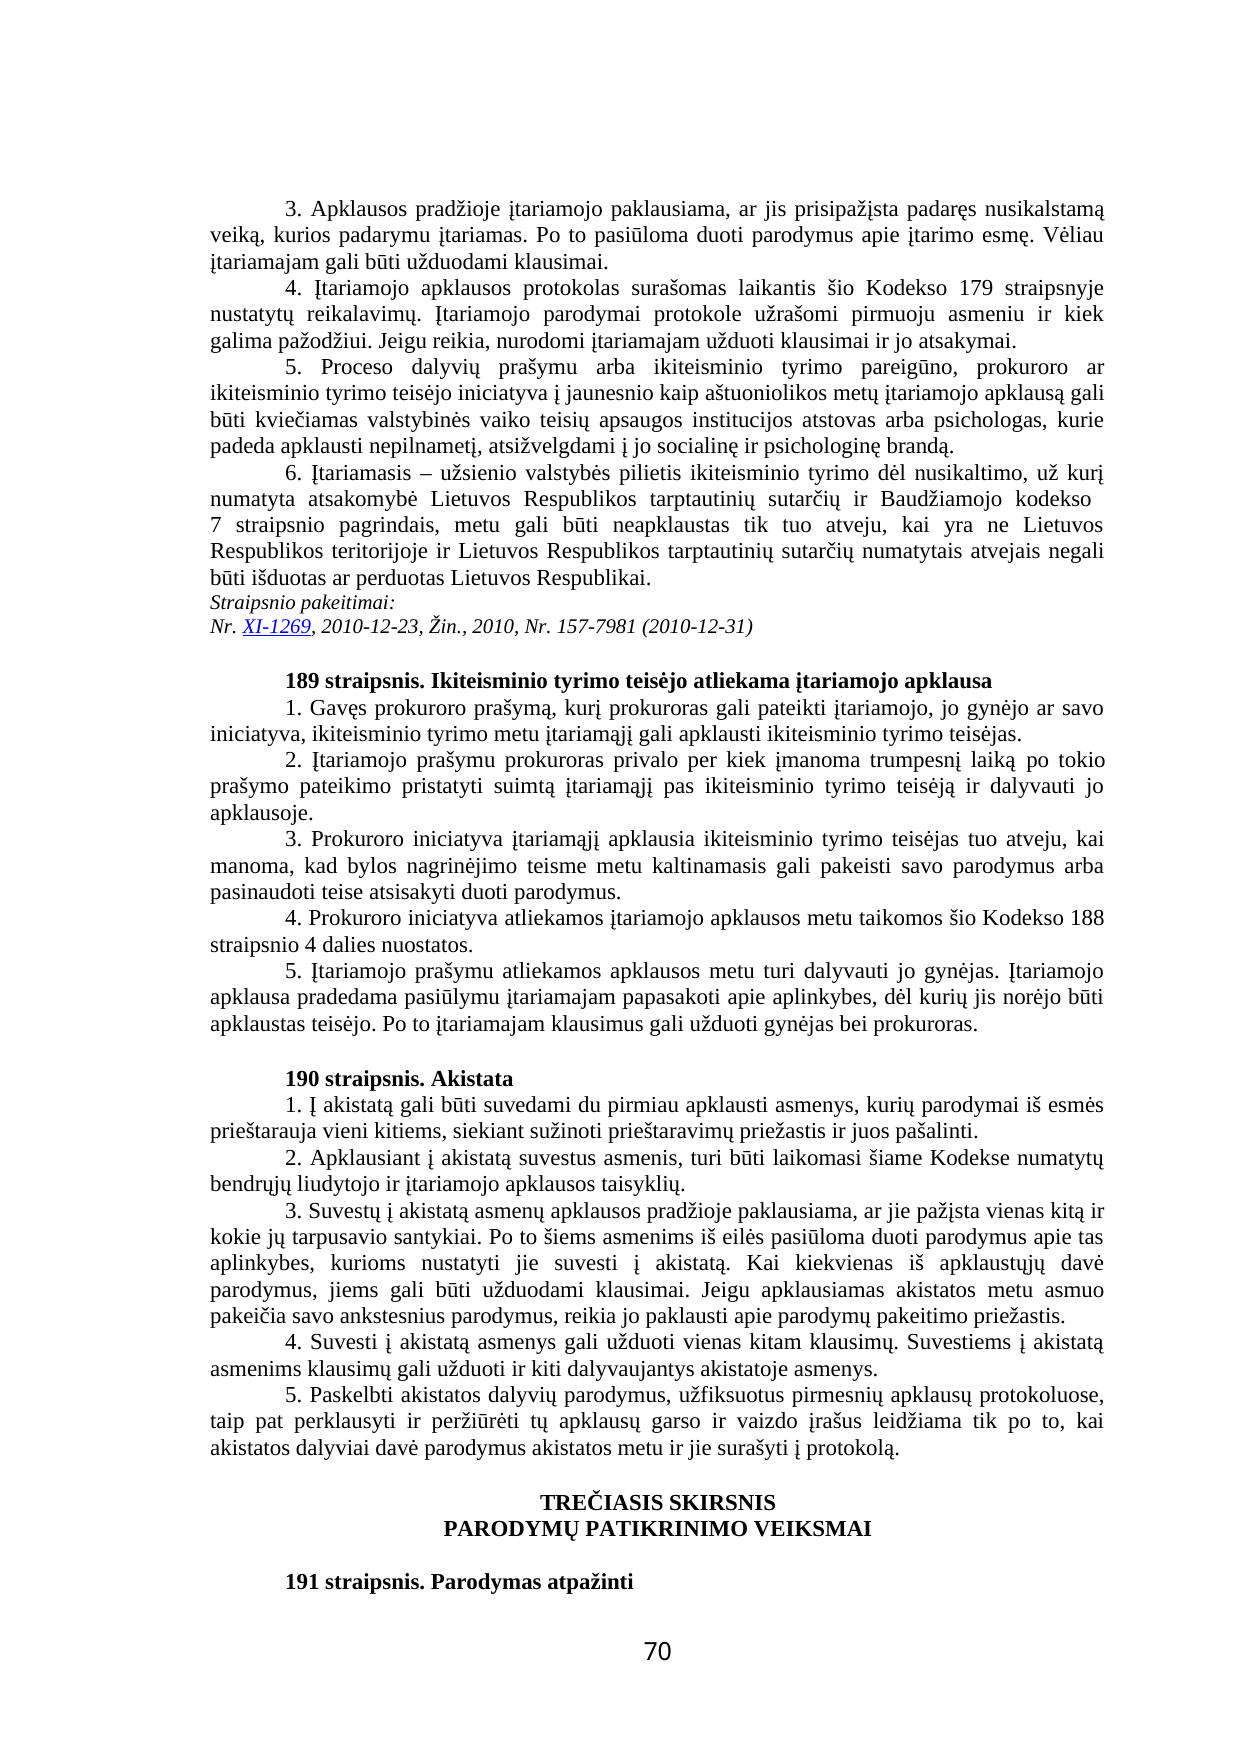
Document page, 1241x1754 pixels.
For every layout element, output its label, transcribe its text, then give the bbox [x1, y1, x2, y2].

text Straipsnio pakeitimai: [210, 590, 1106, 614]
text 4. Įtariamojo apklausos protokolas surašomas laikantis šio Kodekso 179 straipsnyje nustatytų reikalavimų. Įtariamojo parodymai protokole užrašomi pirmuoju asmeniu ir kiek galima pažodžiui. Jeigu reikia, nurodomi įtariamajam užduoti klausimai ir jo atsakymai. [210, 274, 1106, 353]
text 3. Prokuroro iniciatyva įtariamąjį apklausia ikiteisminio tyrimo teisėjas tuo atveju, kai manoma, kad bylos nagrinėjimo teisme metu kaltinamasis gali pakeisti savo parodymus arba pasinaudoti teise atsisakyti duoti parodymus. [210, 825, 1106, 904]
text 5. Įtariamojo prašymu atliekamos apklausos metu turi dalyvauti jo gynėjas. Įtariamojo apklausa pradedama pasiūlymu įtariamajam papasakoti apie aplinkybes, dėl kurių jis norėjo būti apklaustas teisėjo. Po to įtariamajam klausimus gali užduoti gynėjas bei prokuroras. [210, 957, 1106, 1036]
text 3. Apklausos pradžioje įtariamojo paklausiama, ar jis prisipažįsta padaręs nusikalstamą veiką, kurios padarymu įtariamas. Po to pasiūloma duoti parodymus apie įtarimo esmę. Vėliau įtariamajam gali būti užduodami klausimai. [210, 195, 1106, 274]
text 2. Apklausiant į akistatą suvestus asmenis, turi būti laikomasi šiame Kodekse numatytų bendrųjų liudytojo ir įtariamojo apklausos taisyklių. [210, 1144, 1106, 1197]
text 4. Prokuroro iniciatyva atliekamos įtariamojo apklausos metu taikomos šio Kodekso 188 straipsnio 4 dalies nuostatos. [210, 904, 1106, 957]
text Parodymų patikrinimo veiksmai [210, 1515, 1106, 1542]
text 1. Į akistatą gali būti suvedami du pirmiau apklausti asmenys, kurių parodymai iš esmės prieštarauja vieni kitiems, siekiant sužinoti prieštaravimų priežastis ir juos pašalinti. [210, 1091, 1106, 1144]
text 190 straipsnis. Akistata [210, 1065, 1106, 1091]
text 4. Suvesti į akistatą asmenys gali užduoti vienas kitam klausimų. Suvestiems į akistatą asmenims klausimų gali užduoti ir kiti dalyvaujantys akistatoje asmenys. [210, 1328, 1106, 1381]
text 3. Suvestų į akistatą asmenų apklausos pradžioje paklausiama, ar jie pažįsta vienas kitą ir kokie jų tarpusavio santykiai. Po to šiems asmenims iš eilės pasiūloma duoti parodymus apie tas aplinkybes, kurioms nustatyti jie suvesti į akistatą. Kai kiekvienas iš apklaustųjų davė parodymus, jiems gali būti užduodami klausimai. Jeigu apklausiamas akistatos metu asmuo pakeičia savo ankstesnius parodymus, reikia jo paklausti apie parodymų pakeitimo priežastis. [210, 1197, 1106, 1328]
text Nr. XI-1269, 2010-12-23, Žin., 2010, Nr. 157-7981 (2010-12-31) [210, 614, 1106, 638]
text 2. Įtariamojo prašymu prokuroras privalo per kiek įmanoma trumpesnį laiką po tokio prašymo pateikimo pristatyti suimtą įtariamąjį pas ikiteisminio tyrimo teisėją ir dalyvauti jo apklausoje. [210, 746, 1106, 825]
text 1. Gavęs prokuroro prašymą, kurį prokuroras gali pateikti įtariamojo, jo gynėjo ar savo iniciatyva, ikiteisminio tyrimo metu įtariamąjį gali apklausti ikiteisminio tyrimo teisėjas. [210, 693, 1106, 746]
text 6. Įtariamasis – užsienio valstybės pilietis ikiteisminio tyrimo dėl nusikaltimo, už kurį numatyta atsakomybė Lietuvos Respublikos tarptautinių sutarčių ir Baudžiamojo kodekso 7 straipsnio pagrindais, metu gali būti neapklaustas tik tuo atveju, kai yra ne Lietuvos Respublikos teritorijoje ir Lietuvos Respublikos tarptautinių sutarčių numatytais atvejais negali būti išduotas ar perduotas Lietuvos Respublikai. [210, 458, 1106, 590]
text 189 straipsnis. Ikiteisminio tyrimo teisėjo atliekama įtariamojo apklausa [210, 667, 1106, 693]
text 191 straipsnis. Parodymas atpažinti [210, 1568, 1106, 1594]
text 5. Proceso dalyvių prašymu arba ikiteisminio tyrimo pareigūno, prokuroro ar ikiteisminio tyrimo teisėjo iniciatyva į jaunesnio kaip aštuoniolikos metų įtariamojo apklausą gali būti kviečiamas valstybinės vaiko teisių apsaugos institucijos atstovas arba psichologas, kurie padeda apklausti nepilnametį, atsižvelgdami į jo socialinę ir psichologinę brandą. [210, 353, 1106, 458]
text 5. Paskelbti akistatos dalyvių parodymus, užfiksuotus pirmesnių apklausų protokoluose, taip pat perklausyti ir peržiūrėti tų apklausų garso ir vaizdo įrašus leidžiama tik po to, kai akistatos dalyviai davė parodymus akistatos metu ir jie surašyti į protokolą. [210, 1381, 1106, 1460]
text TREČIASIS SKIRSNIS [210, 1489, 1106, 1515]
